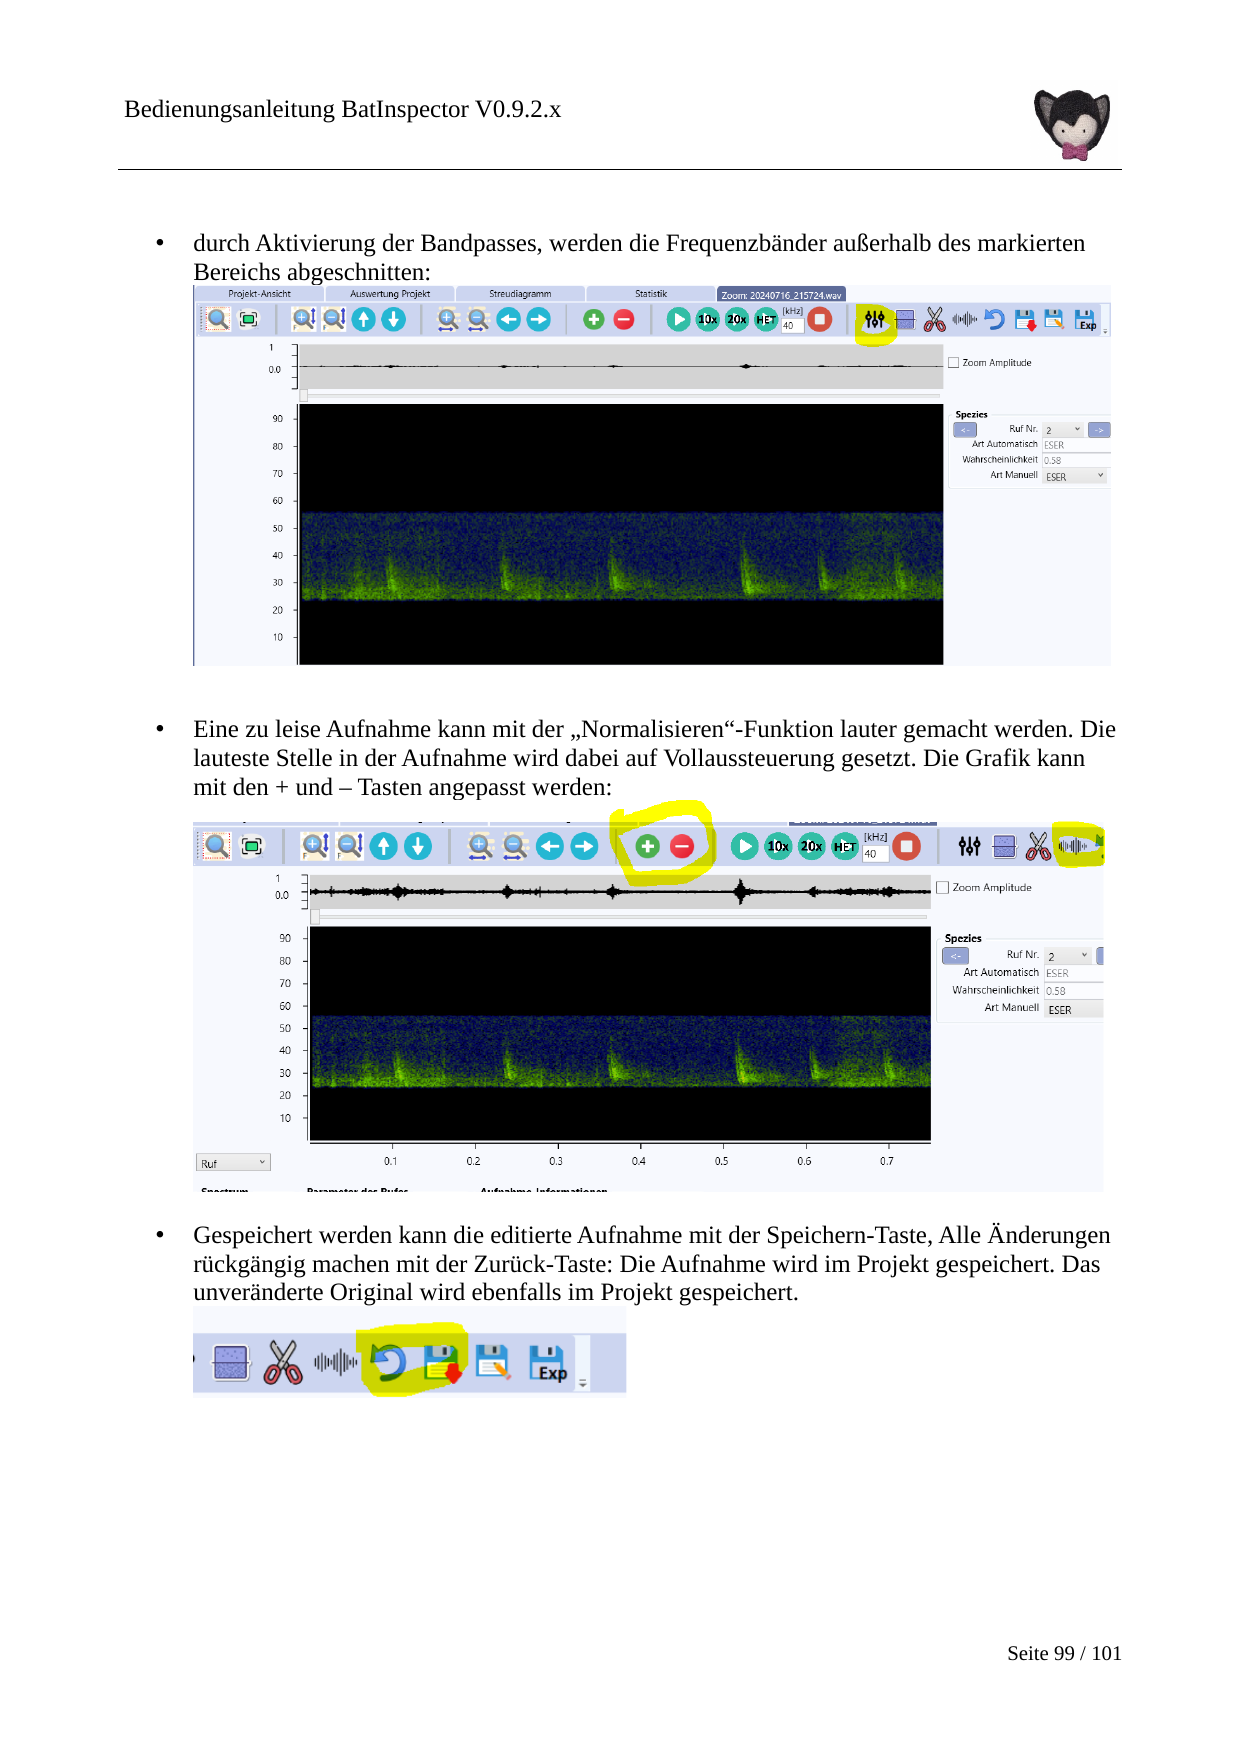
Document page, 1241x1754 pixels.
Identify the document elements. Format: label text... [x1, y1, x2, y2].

picture [193, 800, 1105, 1192]
list durch Aktivierung der Bandpasses, werden die Frequenzbänder außerhalb des markierten Bereichs abgeschnitten: [156, 228, 1122, 714]
picture [193, 1306, 627, 1398]
picture [193, 285, 1111, 666]
list Gespeichert werden kann die editierte Aufnahme mit der Speichern-Taste, Alle Änderungen rückgängig machen mit der Zurück-Taste: Die Aufnahme wird im Projekt gespeichert. Das unveränderte Original wird ebenfalls im Projekt gespeichert. [156, 1220, 1122, 1427]
picture [1030, 80, 1119, 169]
list Eine zu leise Aufnahme kann mit der „Normalisieren“-Funktion lauter gemacht werden. Die lauteste Stelle in der Aufnahme wird dabei auf Vollaussteuerung gesetzt. Die Grafik kann mit den + und – Tasten angepasst werden: [156, 714, 1122, 1220]
